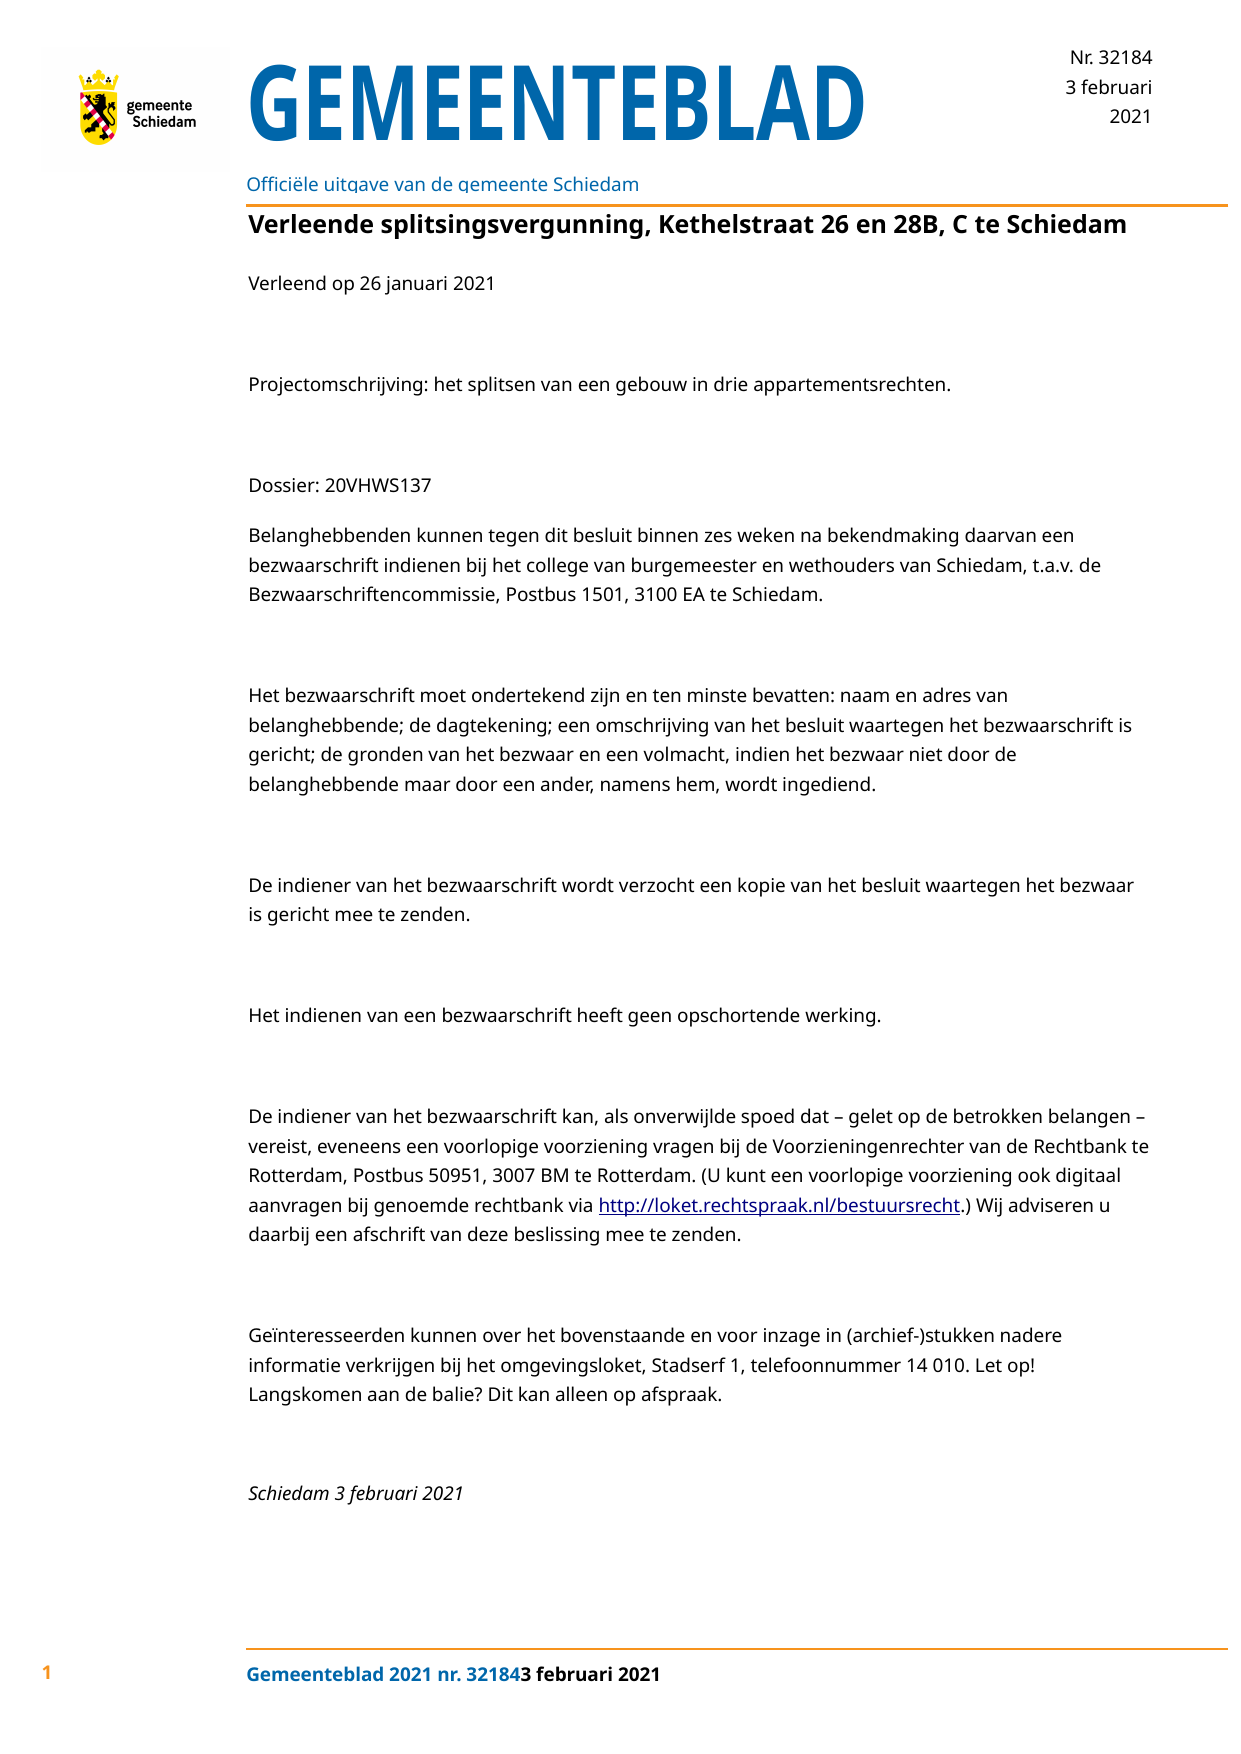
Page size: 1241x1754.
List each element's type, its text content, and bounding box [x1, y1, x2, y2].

text De indiener van het bezwaarschrift kan, als onverwijlde spoed dat – gelet op de betrokken belangen – vereist, eveneens een voorlopige voorziening vragen bij de Voorzieningenrechter van de Rechtbank te Rotterdam, Postbus 50951, 3007 BM te Rotterdam. (U kunt een voorlopige voorziening ook digitaal aanvragen bij genoemde rechtbank via http://loket.rechtspraak.nl/bestuursrecht.) Wij adviseren u daarbij een afschrift van deze beslissing mee te zenden. [248, 1103, 1152, 1247]
text Het bezwaarschrift moet ondertekend zijn en ten minste bevatten: naam en adres van belanghebbende; de dagtekening; een omschrijving van het besluit waartegen het bezwaarschrift is gericht; de gronden van het bezwaar en een volmacht, indien het bezwaar niet door de belanghebbende maar door een ander, namens hem, wordt ingediend. [248, 682, 1152, 797]
text Dossier: 20VHWS137 [248, 472, 1152, 498]
text De indiener van het bezwaarschrift wordt verzocht een kopie van het besluit waartegen het bezwaar is gericht mee te zenden. [248, 872, 1152, 927]
text Verleend op 26 januari 2021 [248, 270, 1152, 296]
text Belanghebbenden kunnen tegen dit besluit binnen zes weken na bekendmaking daarvan een bezwaarschrift indienen bij het college van burgemeester en wethouders van Schiedam, t.a.v. de Bezwaarschriftencommissie, Postbus 1501, 3100 EA te Schiedam. [248, 522, 1152, 607]
picture [41, 47, 231, 172]
text Schiedam 3 februari 2021 [248, 1480, 1152, 1506]
text Verleende splitsingsvergunning, Kethelstraat 26 en 28B, C te Schiedam [248, 207, 1152, 241]
text Projectomschrijving: het splitsen van een gebouw in drie appartementsrechten. [248, 371, 1152, 397]
text Geïnteresseerden kunnen over het bovenstaande en voor inzage in (archief-)stukken nadere informatie verkrijgen bij het omgevingsloket, Stadserf 1, telefoonnummer 14 010. Let op! Langskomen aan de balie? Dit kan alleen op afspraak. [248, 1322, 1152, 1407]
text Het indienen van een bezwaarschrift heeft geen opschortende werking. [248, 1002, 1152, 1028]
